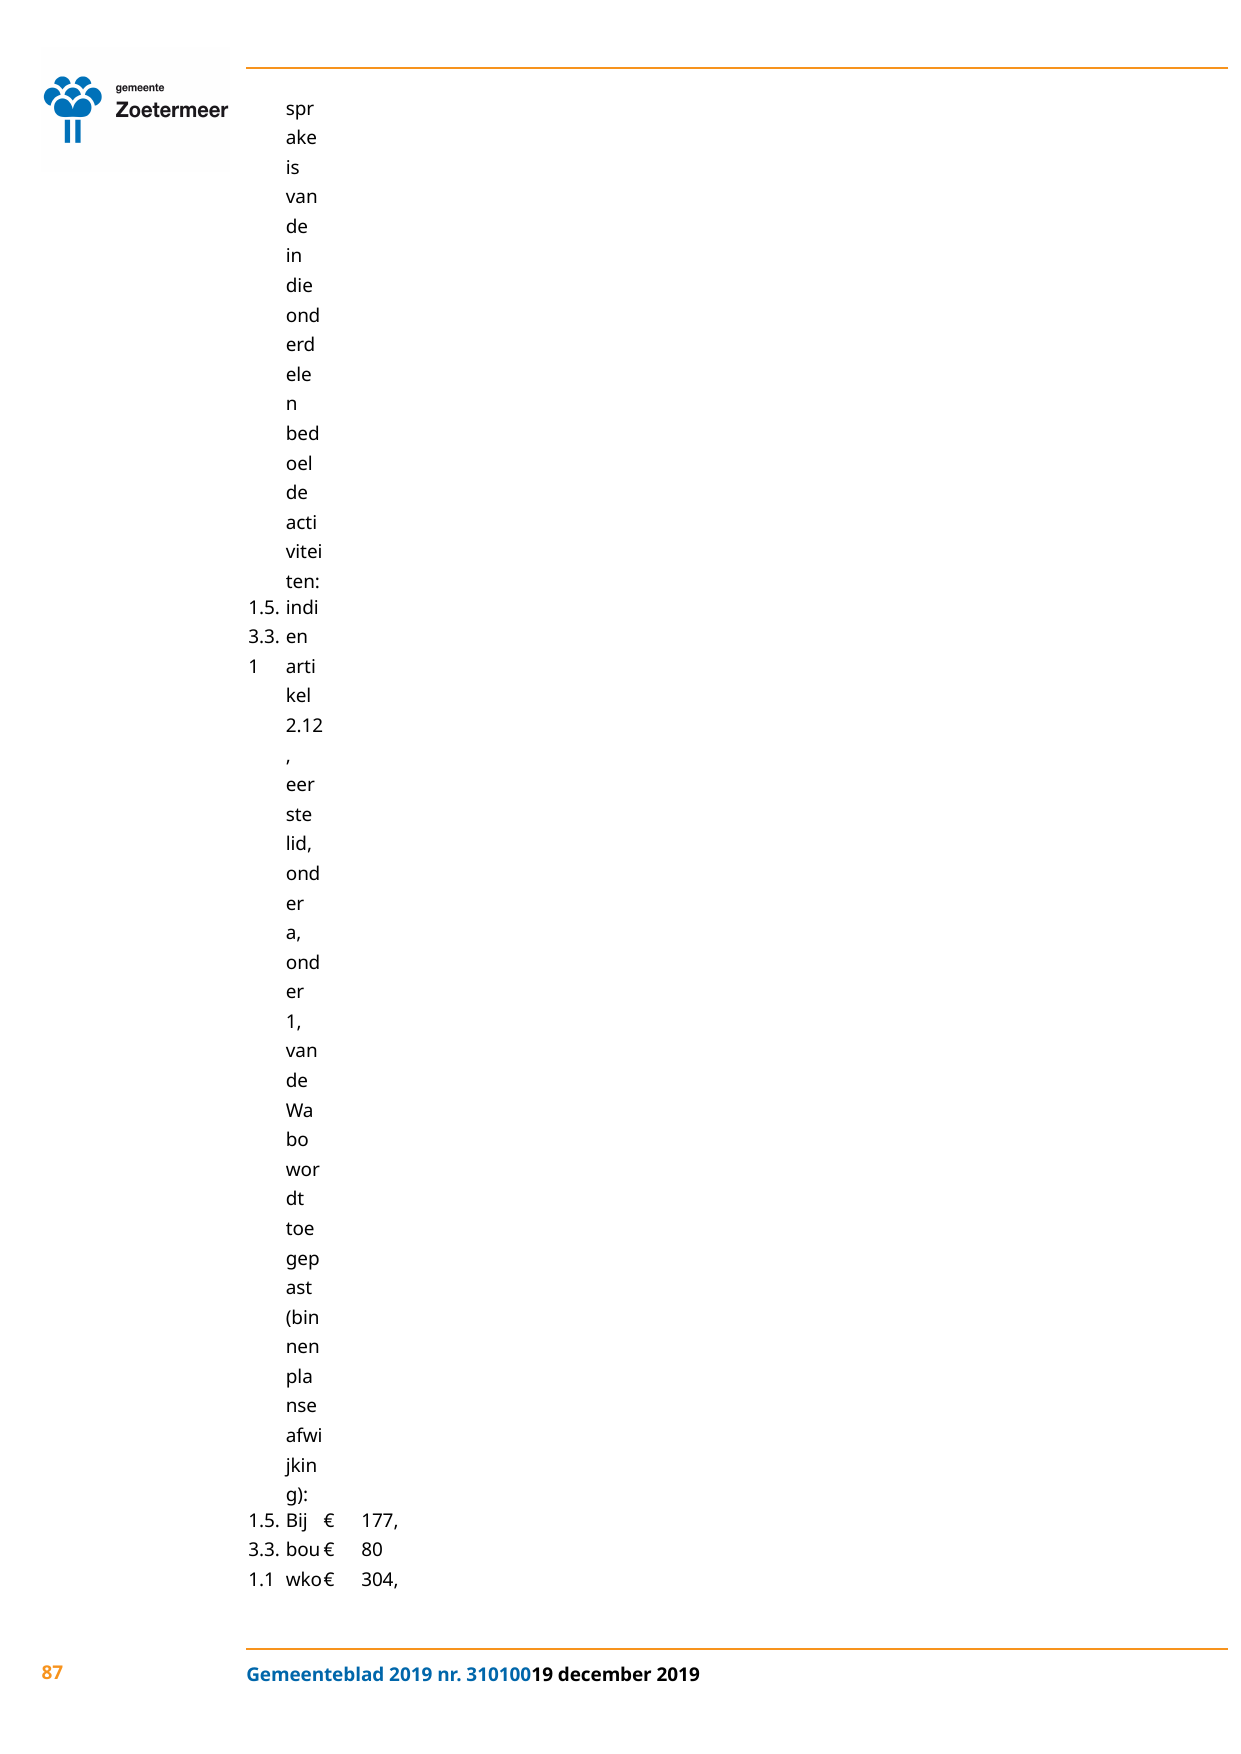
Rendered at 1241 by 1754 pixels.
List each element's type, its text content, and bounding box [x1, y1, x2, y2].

table_cell 177,80 304, [361, 1507, 398, 1592]
table_cell sprake is van de in die onderdelen bedoelde activiteiten: [286, 95, 323, 594]
table_cell 1.5.3.3.1.1 [248, 1507, 286, 1592]
table_cell [323, 95, 361, 594]
table_cell [361, 95, 398, 594]
table_cell indien artikel 2.12, eerste lid, onder a, onder 1, van de Wabo wordt toegepast (binnenplanse afwijking): [286, 594, 323, 1507]
table_cell € € € [323, 1507, 361, 1592]
table_cell [248, 95, 286, 594]
table_cell Bij bouwko [286, 1507, 323, 1592]
table_cell [323, 594, 361, 1507]
table_cell 1.5.3.3.1 [248, 594, 286, 1507]
picture [41, 47, 231, 172]
